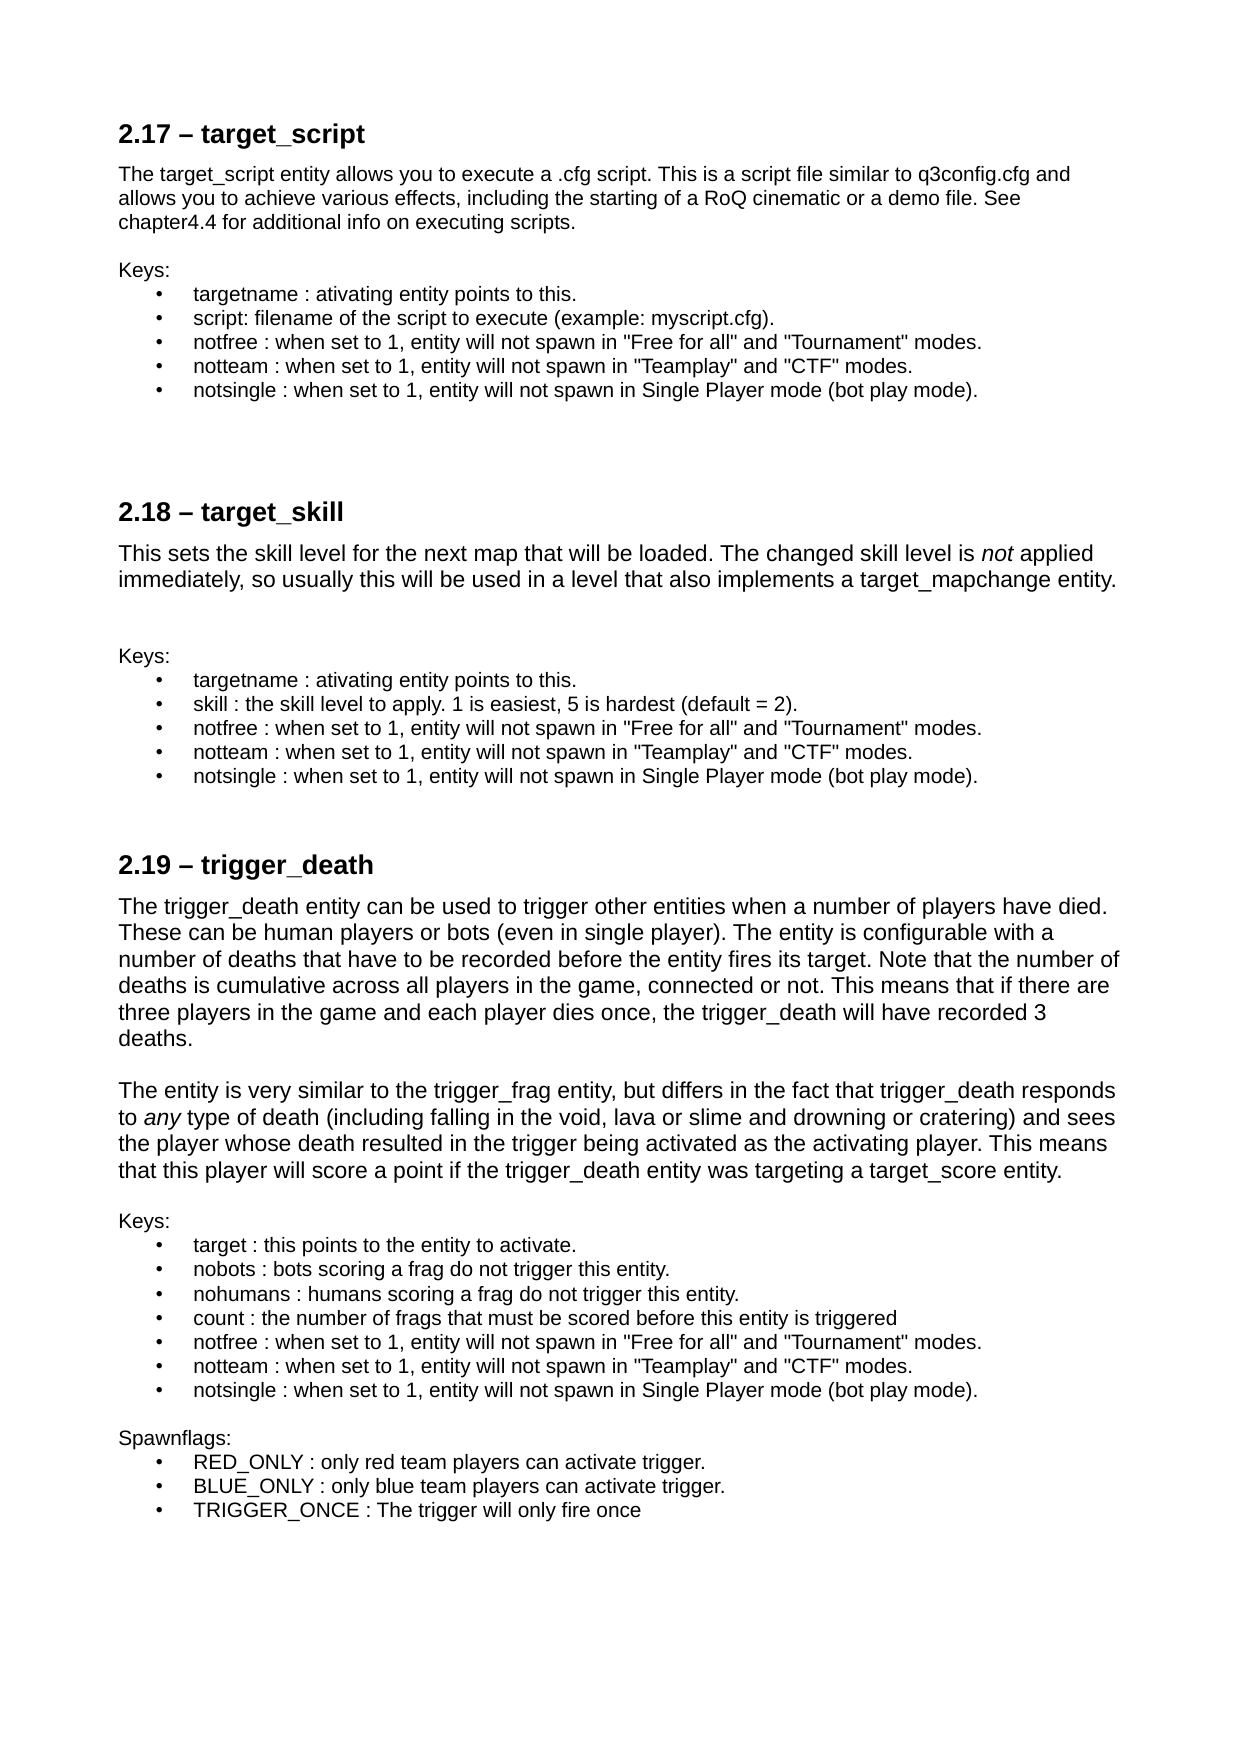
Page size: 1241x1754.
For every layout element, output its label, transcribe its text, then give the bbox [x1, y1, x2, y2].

list skill : the skill level to apply. 1 is easiest, 5 is hardest (default = 2). [156, 692, 1122, 716]
text The target_script entity allows you to execute a .cfg script. This is a script file similar to q3config.cfg and allows you to achieve various effects, including the starting of a RoQ cinematic or a demo file. See chapter4.4 for additional info on executing scripts. [118, 162, 1122, 234]
list notsingle : when set to 1, entity will not spawn in Single Player mode (bot play mode). [156, 764, 1122, 788]
list notfree : when set to 1, entity will not spawn in "Free for all" and "Tournament" modes. [156, 1329, 1122, 1353]
list targetname : ativating entity points to this. [156, 282, 1122, 306]
list notfree : when set to 1, entity will not spawn in "Free for all" and "Tournament" modes. [156, 330, 1122, 354]
list notsingle : when set to 1, entity will not spawn in Single Player mode (bot play mode). [156, 378, 1122, 402]
list nohumans : humans scoring a frag do not trigger this entity. [156, 1281, 1122, 1305]
text The entity is very similar to the trigger_frag entity, but differs in the fact that trigger_death responds to any type of death (including falling in the void, lava or slime and drowning or cratering) and sees the player whose death resulted in the trigger being activated as the activating player. This means that this player will score a point if the trigger_death entity was targeting a target_score entity. [118, 1077, 1122, 1183]
list RED_ONLY : only red team players can activate trigger. [156, 1449, 1122, 1474]
list target : this points to the entity to activate. [156, 1233, 1122, 1257]
subtitle 2.17 – target_script [118, 118, 1122, 149]
text This sets the skill level for the next map that will be loaded. The changed skill level is not applied immediately, so usually this will be used in a level that also implements a target_mapchange entity. [118, 539, 1122, 592]
text Spawnflags: [118, 1426, 1122, 1449]
list notsingle : when set to 1, entity will not spawn in Single Player mode (bot play mode). [156, 1378, 1122, 1402]
list TRIGGER_ONCE : The trigger will only fire once [156, 1498, 1122, 1522]
list notteam : when set to 1, entity will not spawn in "Teamplay" and "CTF" modes. [156, 740, 1122, 764]
list count : the number of frags that must be scored before this entity is triggered [156, 1305, 1122, 1329]
list notteam : when set to 1, entity will not spawn in "Teamplay" and "CTF" modes. [156, 1353, 1122, 1378]
text The trigger_death entity can be used to trigger other entities when a number of players have died. These can be human players or bots (even in single player). The entity is configurable with a number of deaths that have to be recorded before the entity fires its target. Note that the number of deaths is cumulative across all players in the game, connected or not. This means that if there are three players in the game and each player dies once, the trigger_death will have recorded 3 deaths. [118, 893, 1122, 1051]
list notfree : when set to 1, entity will not spawn in "Free for all" and "Tournament" modes. [156, 716, 1122, 740]
subtitle 2.18 – target_skill [118, 496, 1122, 527]
list nobots : bots scoring a frag do not trigger this entity. [156, 1257, 1122, 1281]
subtitle 2.19 – trigger_death [118, 849, 1122, 881]
text Keys: [118, 1209, 1122, 1233]
list notteam : when set to 1, entity will not spawn in "Teamplay" and "CTF" modes. [156, 354, 1122, 378]
list BLUE_ONLY : only blue team players can activate trigger. [156, 1474, 1122, 1498]
list script: filename of the script to execute (example: myscript.cfg). [156, 306, 1122, 330]
text Keys: [118, 643, 1122, 667]
text Keys: [118, 234, 1122, 282]
list targetname : ativating entity points to this. [156, 667, 1122, 692]
